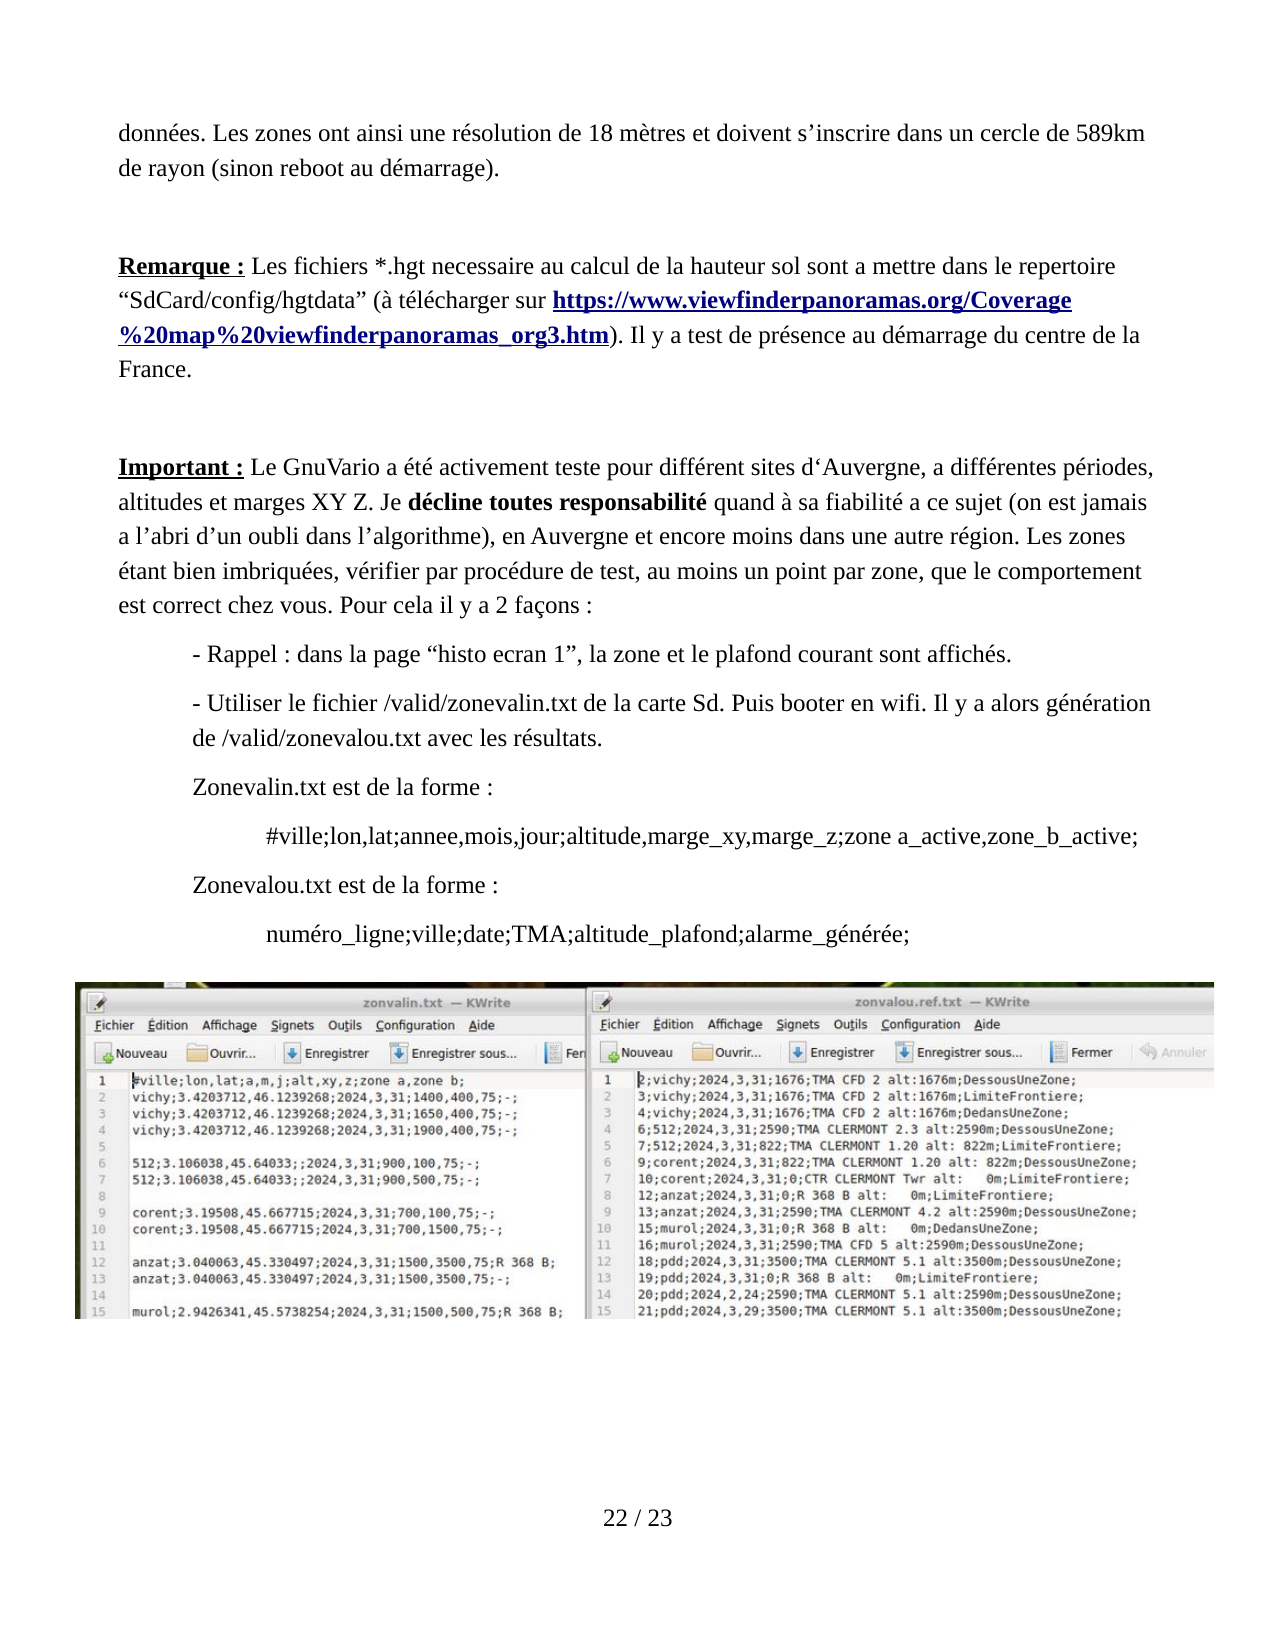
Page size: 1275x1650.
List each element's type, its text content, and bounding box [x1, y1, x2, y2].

text numéro_ligne;ville;date;TMA;altitude_plafond;alarme_générée; [118, 919, 1157, 948]
text Remarque : Les fichiers *.hgt necessaire au calcul de la hauteur sol sont a mettre dans le repertoire “SdCard/config/hgtdata” (à télécharger sur https://www.viewfinderpanoramas.org/Coverage%20map%20viewfinderpanoramas_org3.htm). Il y a test de présence au démarrage du centre de la France. [118, 251, 1157, 383]
picture [75, 982, 1215, 1319]
text #ville;lon,lat;annee,mois,jour;altitude,marge_xy,marge_z;zone a_active,zone_b_active; [118, 821, 1157, 850]
text Important : Le GnuVario a été activement teste pour différent sites d‘Auvergne, a différentes périodes, altitudes et marges XY Z. Je décline toutes responsabilité quand à sa fiabilité a ce sujet (on est jamais a l’abri d’un oubli dans l’algorithme), en Auvergne et encore moins dans une autre région. Les zones étant bien imbriquées, vérifier par procédure de test, au moins un point par zone, que le comportement est correct chez vous. Pour cela il y a 2 façons : [118, 452, 1157, 619]
text - Utiliser le fichier /valid/zonevalin.txt de la carte Sd. Puis booter en wifi. Il y a alors génération de /valid/zonevalou.txt avec les résultats. [118, 688, 1157, 752]
text - Rappel : dans la page “histo ecran 1”, la zone et le plafond courant sont affichés. [118, 639, 1157, 668]
text Zonevalin.txt est de la forme : [118, 772, 1157, 801]
text Zonevalou.txt est de la forme : [118, 870, 1157, 899]
text données. Les zones ont ainsi une résolution de 18 mètres et doivent s’inscrire dans un cercle de 589km de rayon (sinon reboot au démarrage). [118, 118, 1157, 181]
